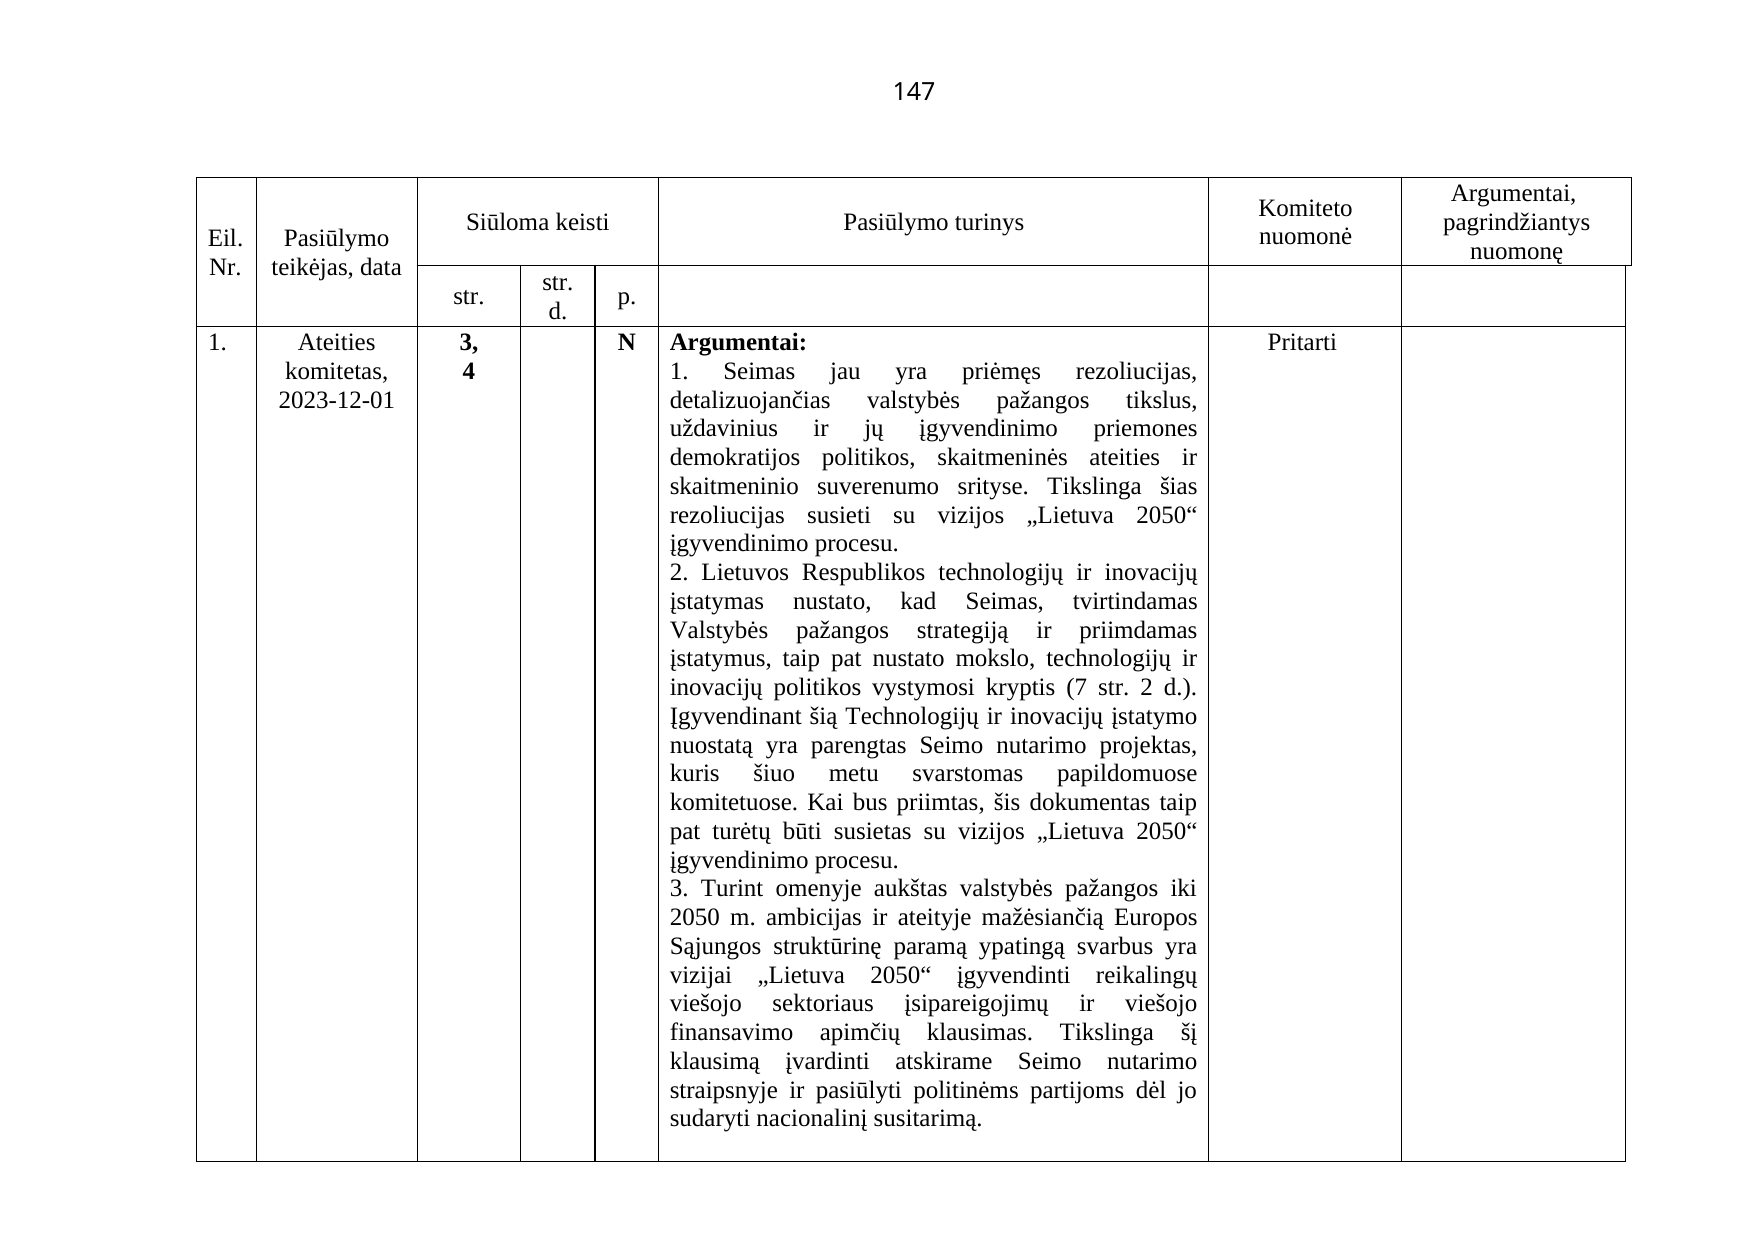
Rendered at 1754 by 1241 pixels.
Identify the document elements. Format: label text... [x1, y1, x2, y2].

table_cell [1626, 326, 1631, 1161]
table_cell N [596, 327, 658, 1161]
table_cell Argumentai: 1. Seimas jau yra priėmęs rezoliucijas, detalizuojančias valstybės pažangos tikslus, uždavinius ir jų įgyvendinimo priemones demokratijos politikos, skaitmeninės ateities ir skaitmeninio suverenumo srityse. Tikslinga šias rezoliucijas susieti su vizijos „Lietuva 2050“ įgyvendinimo procesu. 2. Lietuvos Respublikos technologijų ir inovacijų įstatymas nustato, kad Seimas, tvirtindamas Valstybės pažangos strategiją ir priimdamas įstatymus, taip pat nustato mokslo, technologijų ir inovacijų politikos vystymosi kryptis (7 str. 2 d.). Įgyvendinant šią Technologijų ir inovacijų įstatymo nuostatą yra parengtas Seimo nutarimo projektas, kuris šiuo metu svarstomas papildomuose komitetuose. Kai bus priimtas, šis dokumentas taip pat turėtų būti susietas su vizijos „Lietuva 2050“ įgyvendinimo procesu. 3. Turint omenyje aukštas valstybės pažangos iki 2050 m. ambicijas ir ateityje mažėsiančią Europos Sąjungos struktūrinę paramą ypatingą svarbus yra vizijai „Lietuva 2050“ įgyvendinti reikalingų viešojo sektoriaus įsipareigojimų ir viešojo finansavimo apimčių klausimas. Tikslinga šį klausimą įvardinti atskirame Seimo nutarimo straipsnyje ir pasiūlyti politinėms partijoms dėl jo sudaryti nacionalinį susitarimą. [659, 327, 1208, 1161]
table_header Pasiūlymo teikėjas, data [257, 178, 417, 326]
table_cell [659, 266, 1208, 326]
table_cell [1626, 266, 1631, 326]
table_cell str. d. [521, 266, 594, 326]
table_cell 1. [197, 327, 256, 1161]
table_cell [1402, 266, 1625, 326]
table_header Komiteto nuomonė [1209, 178, 1401, 264]
table_header Pasiūlymo turinys [659, 178, 1208, 264]
table_header Argumentai, pagrindžiantys nuomonę [1402, 178, 1631, 264]
table_cell str. [418, 266, 520, 326]
table_cell [521, 327, 594, 1161]
table_cell [1209, 266, 1401, 326]
table_header Eil. Nr. [197, 178, 256, 326]
table_cell [1402, 327, 1625, 1161]
table_cell Ateities komitetas, 2023-12-01 [257, 327, 417, 1161]
table_cell 3, 4 [418, 327, 520, 1161]
table_cell Pritarti [1209, 327, 1401, 1161]
table_cell p. [596, 266, 658, 326]
table_header Siūloma keisti [418, 178, 658, 264]
